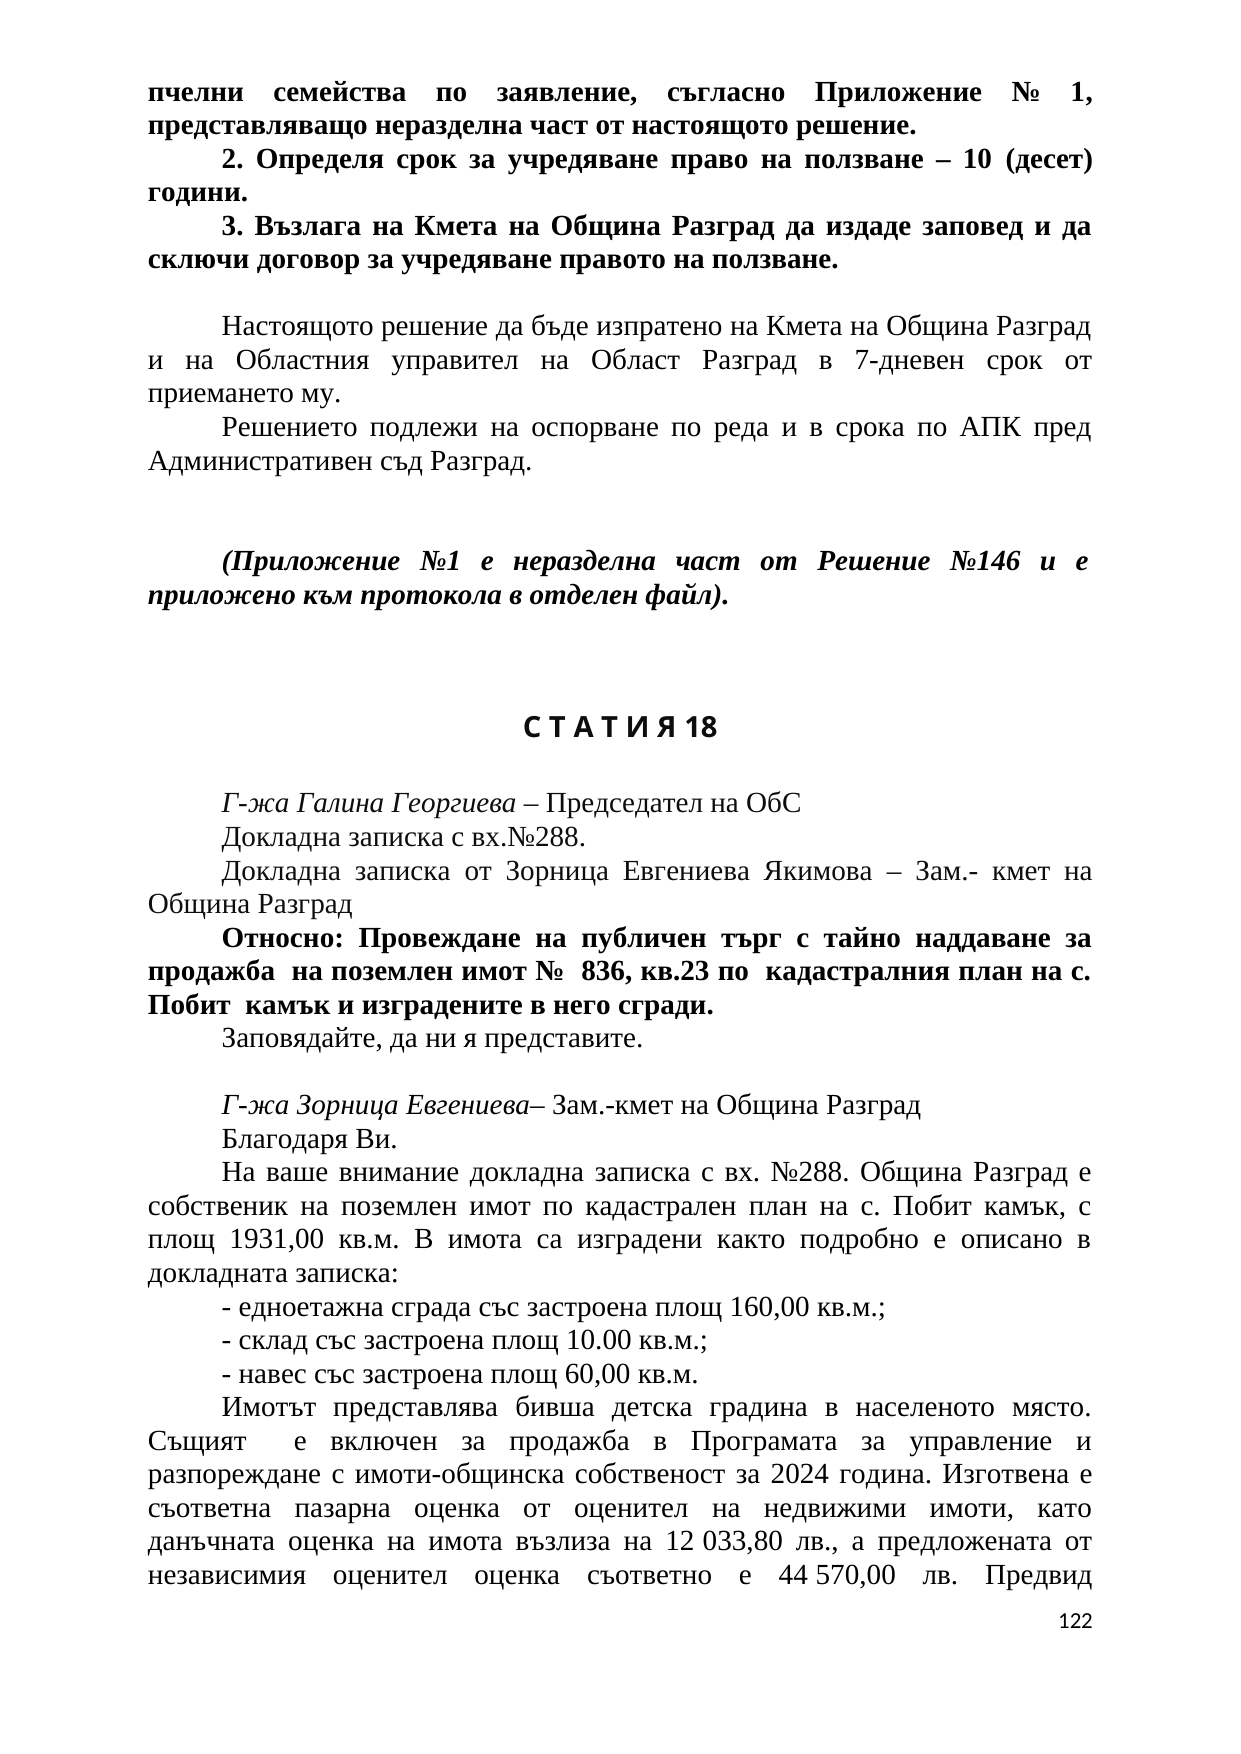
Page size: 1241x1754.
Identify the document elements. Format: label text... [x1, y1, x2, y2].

text На ваше внимание докладна записка с вх. №288. Община Разград е собственик на поземлен имот по кадастрален план на с. Побит камък, с площ 1931,00 кв.м. В имота са изградени както подробно е описано в докладната записка: [148, 1154, 1093, 1289]
text 2. Определя срок за учредяване право на ползване – 10 (десет) години. [148, 141, 1093, 208]
text Относно: Провеждане на публичен търг с тайно наддаване за продажба на поземлен имот № 836, кв.23 по кадастралния план на с. Побит камък и изградените в него сгради. [148, 920, 1093, 1020]
text Г-жа Галина Георгиева – Председател на ОбС [148, 786, 1093, 819]
text Решението подлежи на оспорване по реда и в срока по АПК пред Административен съд Разград. [148, 409, 1093, 476]
text - навес със застроена площ 60,00 кв.м. [148, 1356, 1093, 1389]
text Г-жа Зорница Евгениева– Зам.-кмет на Община Разград [148, 1087, 1093, 1121]
text пчелни семейства по заявление, съгласно Приложение № 1, представляващо неразделна част от настоящото решение. [148, 74, 1093, 141]
text Настоящото решение да бъде изпратено на Кмета на Община Разград и на Областния управител на Област Разград в 7-дневен срок от приемането му. [148, 308, 1093, 409]
text С Т А Т И Я 18 [148, 706, 1093, 746]
text - едноетажна сграда със застроена площ 160,00 кв.м.; [148, 1289, 1093, 1322]
text Имотът представлява бивша детска градина в населеното място. Същият е включен за продажба в Програмата за управление и разпореждане с имоти-общинска собственост за 2024 година. Изготвена е съответна пазарна оценка от оценител на недвижими имоти, като данъчната оценка на имота възлиза на 12 033,80 лв., а предложената от независимия оценител оценка съответно е 44 570,00 лв. Предвид [148, 1389, 1093, 1591]
text Докладна записка от Зорница Евгениева Якимова – Зам.- кмет на Община Разград [148, 853, 1093, 920]
text Докладна записка с вх.№288. [148, 819, 1093, 853]
text (Приложение №1 е неразделна част от Решение №146 и е приложено към протокола в отделен файл). [148, 543, 1093, 610]
text 3. Възлага на Кмета на Община Разград да издаде заповед и да сключи договор за учредяване правото на ползване. [148, 208, 1093, 275]
text Благодаря Ви. [148, 1121, 1093, 1154]
text Заповядайте, да ни я представите. [148, 1020, 1093, 1054]
text - склад със застроена площ 10.00 кв.м.; [148, 1322, 1093, 1356]
